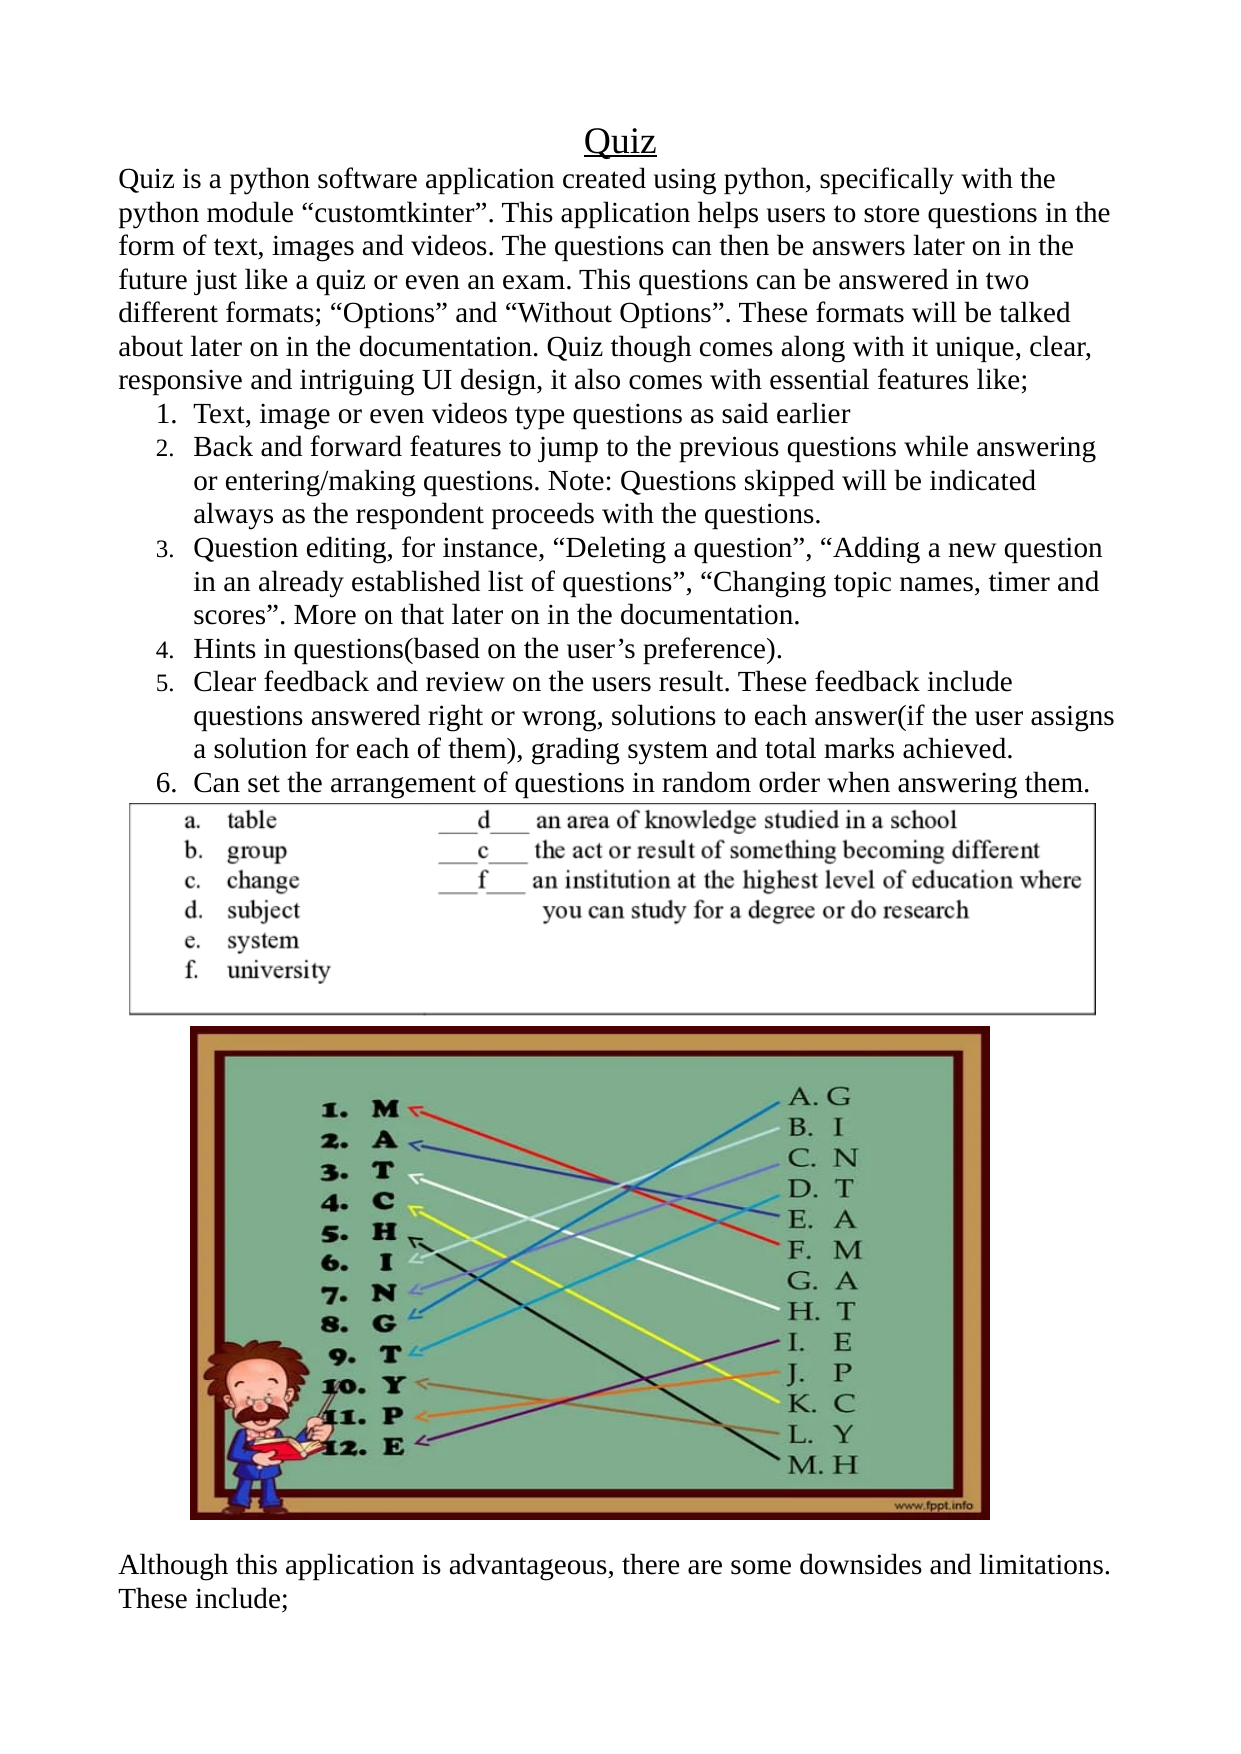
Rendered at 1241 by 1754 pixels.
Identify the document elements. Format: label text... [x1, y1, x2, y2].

text Quiz [118, 118, 1122, 161]
list Back and forward features to jump to the previous questions while answering or entering/making questions. Note: Questions skipped will be indicated always as the respondent proceeds with the questions. [156, 429, 1122, 530]
list Hints in questions(based on the user’s preference). [156, 631, 1122, 664]
list Text, image or even videos type questions as said earlier [156, 396, 1122, 429]
picture [190, 1026, 990, 1520]
list Question editing, for instance, “Deleting a question”, “Adding a new question in an already established list of questions”, “Changing topic names, timer and scores”. More on that later on in the documentation. [156, 530, 1122, 631]
list Can set the arrangement of questions in random order when answering them. [156, 765, 1122, 798]
picture [129, 803, 1096, 1016]
text Although this application is advantageous, there are some downsides and limitations. These include; [118, 1547, 1122, 1614]
list Clear feedback and review on the users result. These feedback include questions answered right or wrong, solutions to each answer(if the user assigns a solution for each of them), grading system and total marks achieved. [156, 664, 1122, 765]
text Quiz is a python software application created using python, specifically with the python module “customtkinter”. This application helps users to store questions in the form of text, images and videos. The questions can then be answers later on in the future just like a quiz or even an exam. This questions can be answered in two different formats; “Options” and “Without Options”. These formats will be talked about later on in the documentation. Quiz though comes along with it unique, clear, responsive and intriguing UI design, it also comes with essential features like; [118, 161, 1122, 396]
